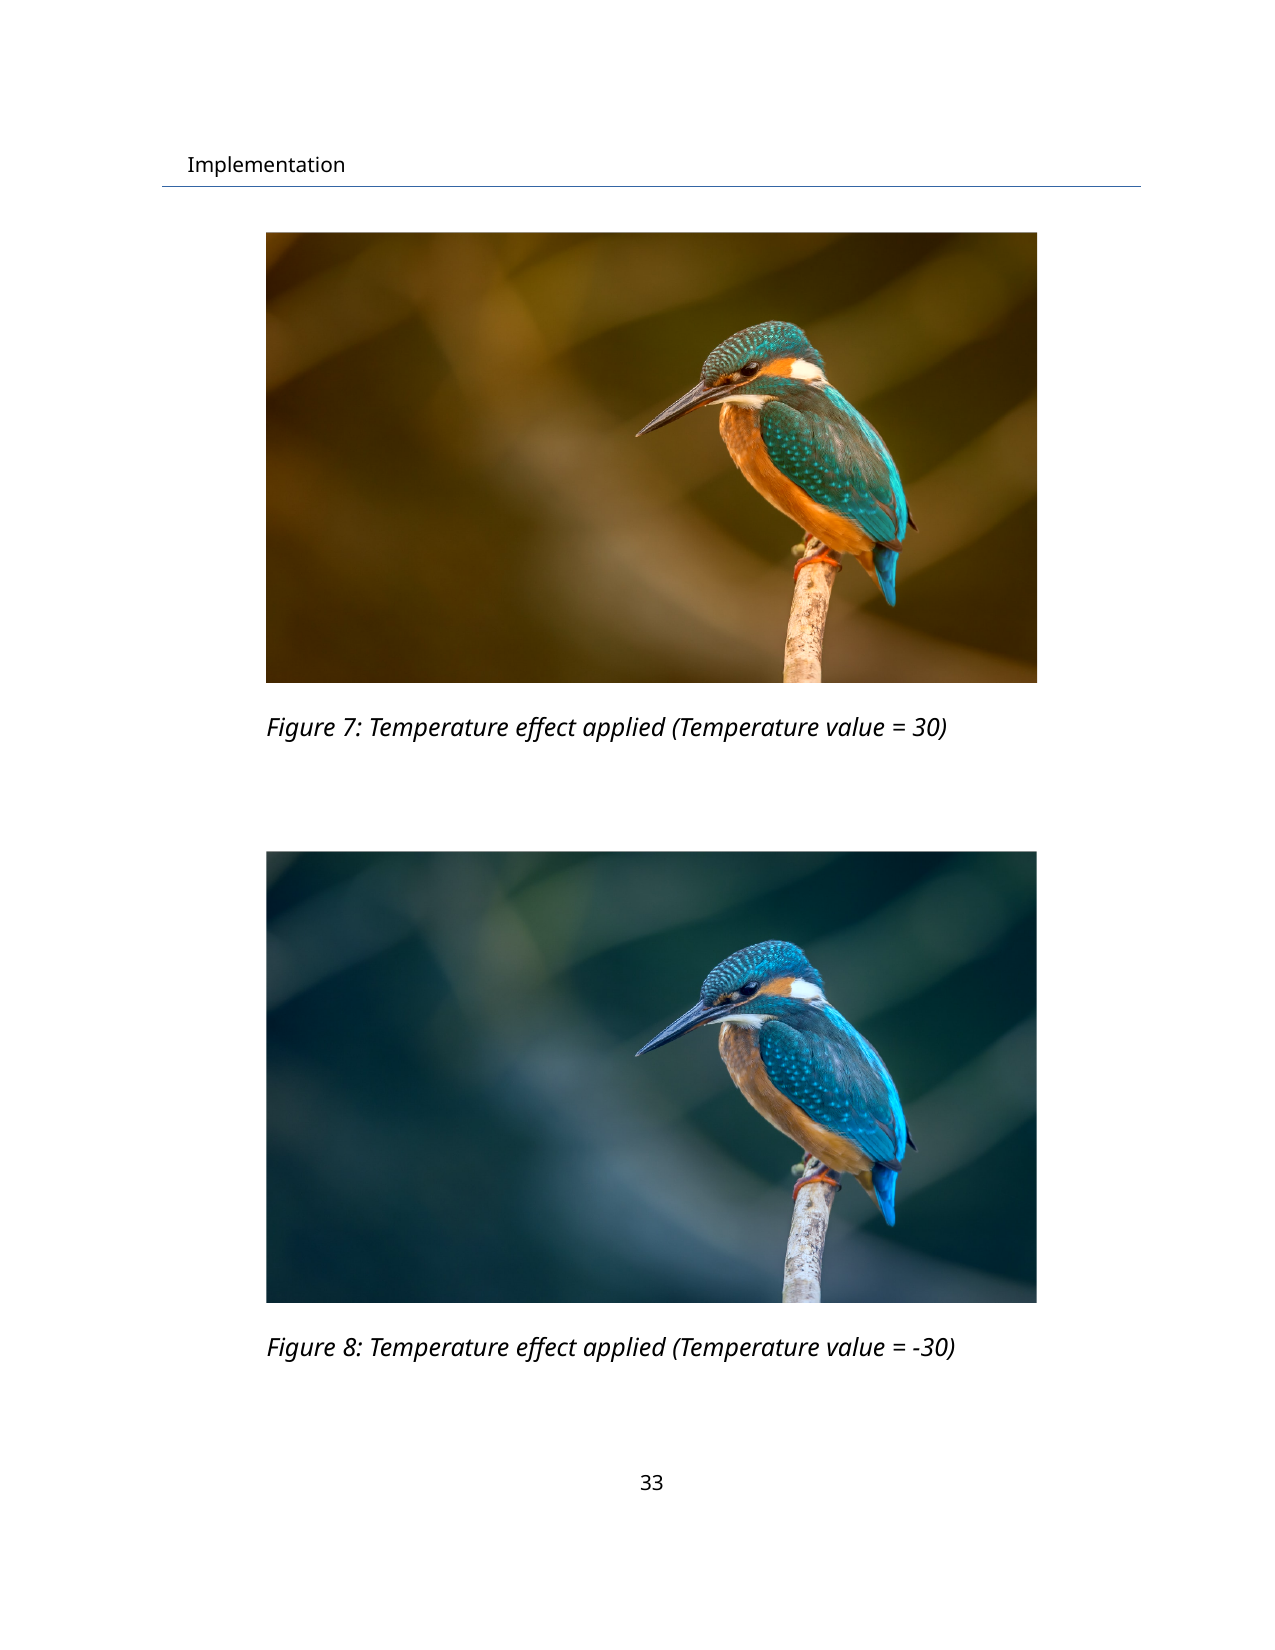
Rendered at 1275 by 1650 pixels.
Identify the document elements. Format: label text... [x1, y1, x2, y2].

picture [266, 828, 1037, 1325]
picture [266, 208, 1038, 705]
text Figure 8: Temperature effect applied (Temperature value = -30) [266, 1325, 1037, 1363]
text Figure 7: Temperature effect applied (Temperature value = 30) [266, 705, 1037, 744]
